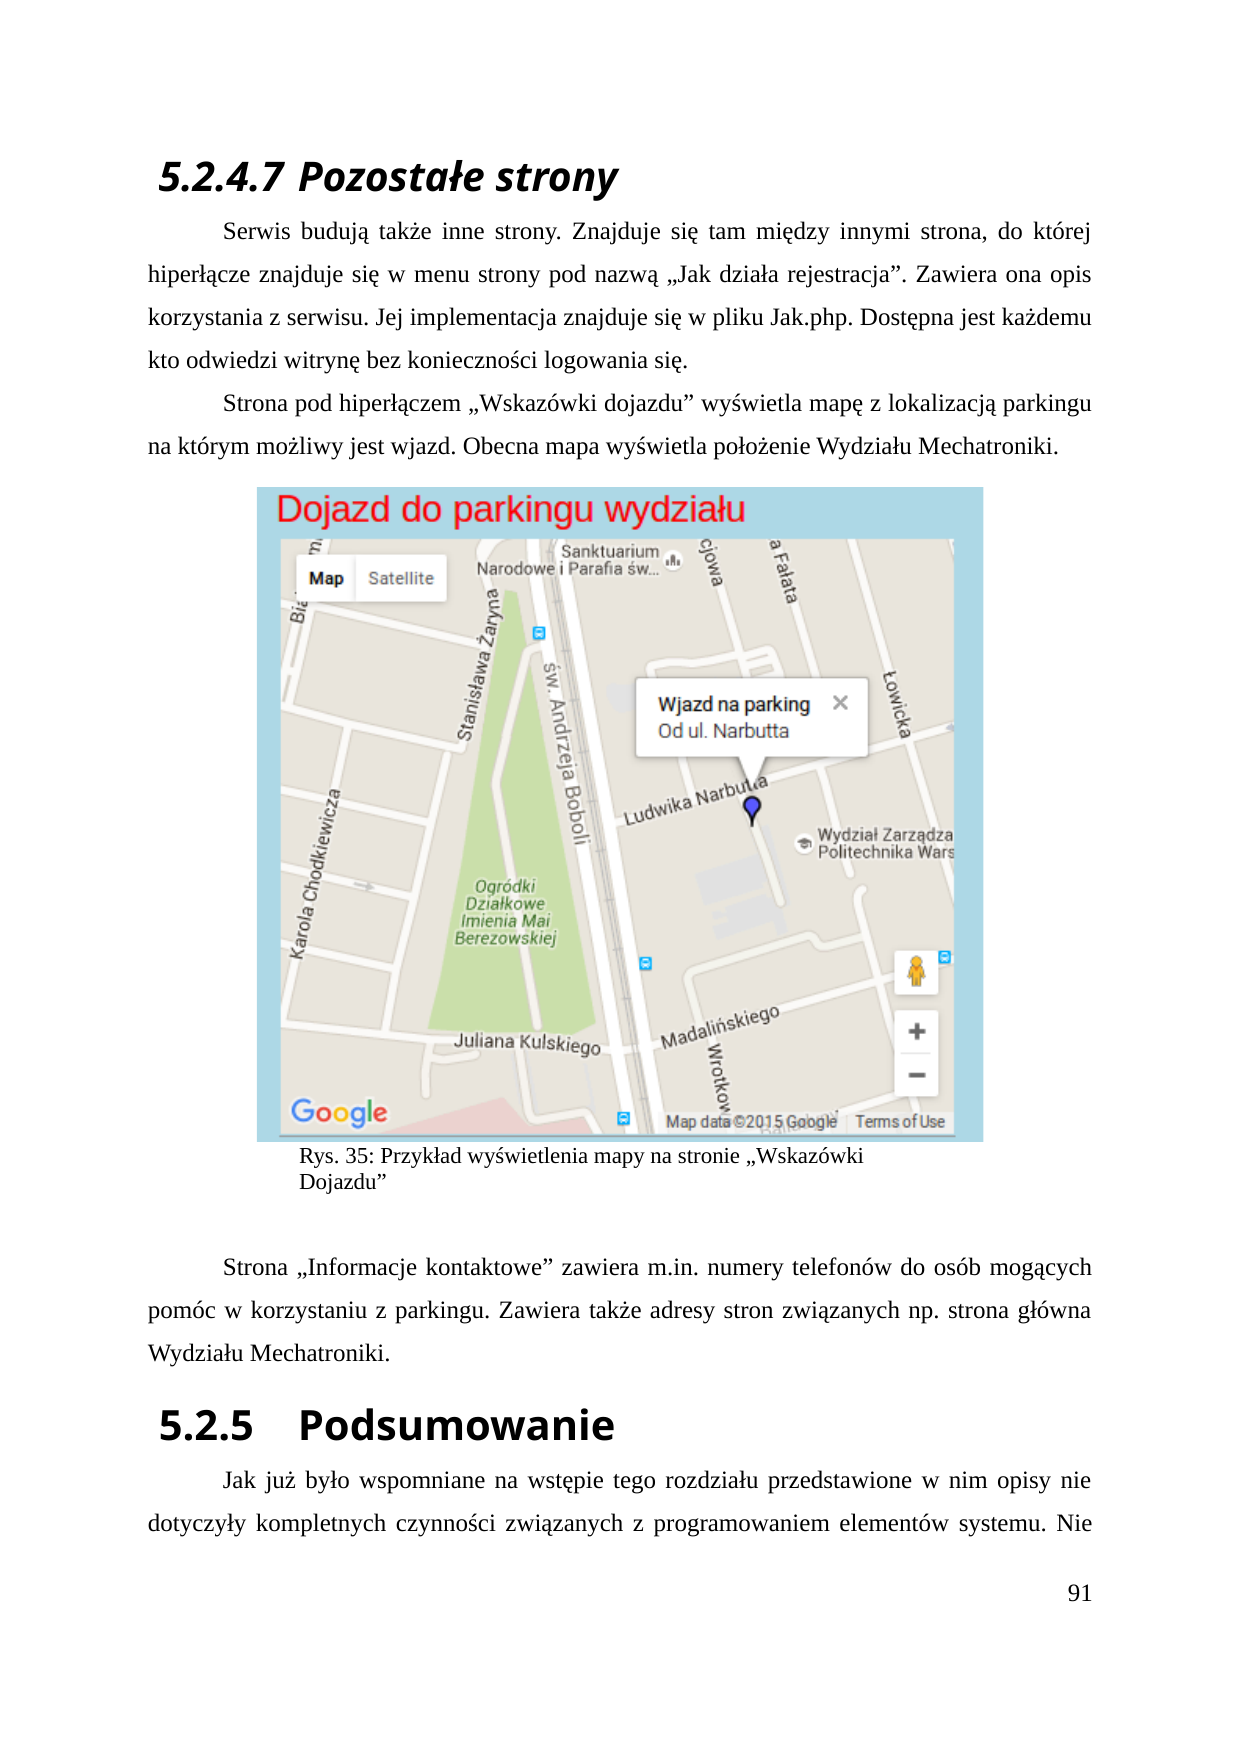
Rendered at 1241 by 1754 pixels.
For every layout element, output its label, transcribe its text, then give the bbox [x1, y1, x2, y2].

text Serwis budują także inne strony. Znajduje się tam między innymi strona, do której hiperłącze znajduje się w menu strony pod nazwą „Jak działa rejestracja”. Zawiera ona opis korzystania z serwisu. Jej implementacja znajduje się w pliku Jak.php. Dostępna jest każdemu kto odwiedzi witrynę bez konieczności logowania się. [148, 216, 1093, 374]
subtitle Pozostałe strony [148, 148, 1093, 203]
picture [256, 487, 984, 1142]
text Strona „Informacje kontaktowe” zawiera m.in. numery telefonów do osób mogących pomóc w korzystaniu z parkingu. Zawiera także adresy stron związanych np. strona główna Wydziału Mechatroniki. [148, 1252, 1093, 1367]
subtitle Podsumowanie [148, 1396, 1093, 1453]
text Strona pod hiperłączem „Wskazówki dojazdu” wyświetla mapę z lokalizacją parkingu na którym możliwy jest wjazd. Obecna mapa wyświetla położenie Wydziału Mechatroniki. [148, 388, 1093, 460]
text Rys. 35: Przykład wyświetlenia mapy na stronie „Wskazówki Dojazdu” [299, 1142, 941, 1194]
text Jak już było wspomniane na wstępie tego rozdziału przedstawione w nim opisy nie dotyczyły kompletnych czynności związanych z programowaniem elementów systemu. Nie [148, 1465, 1093, 1537]
